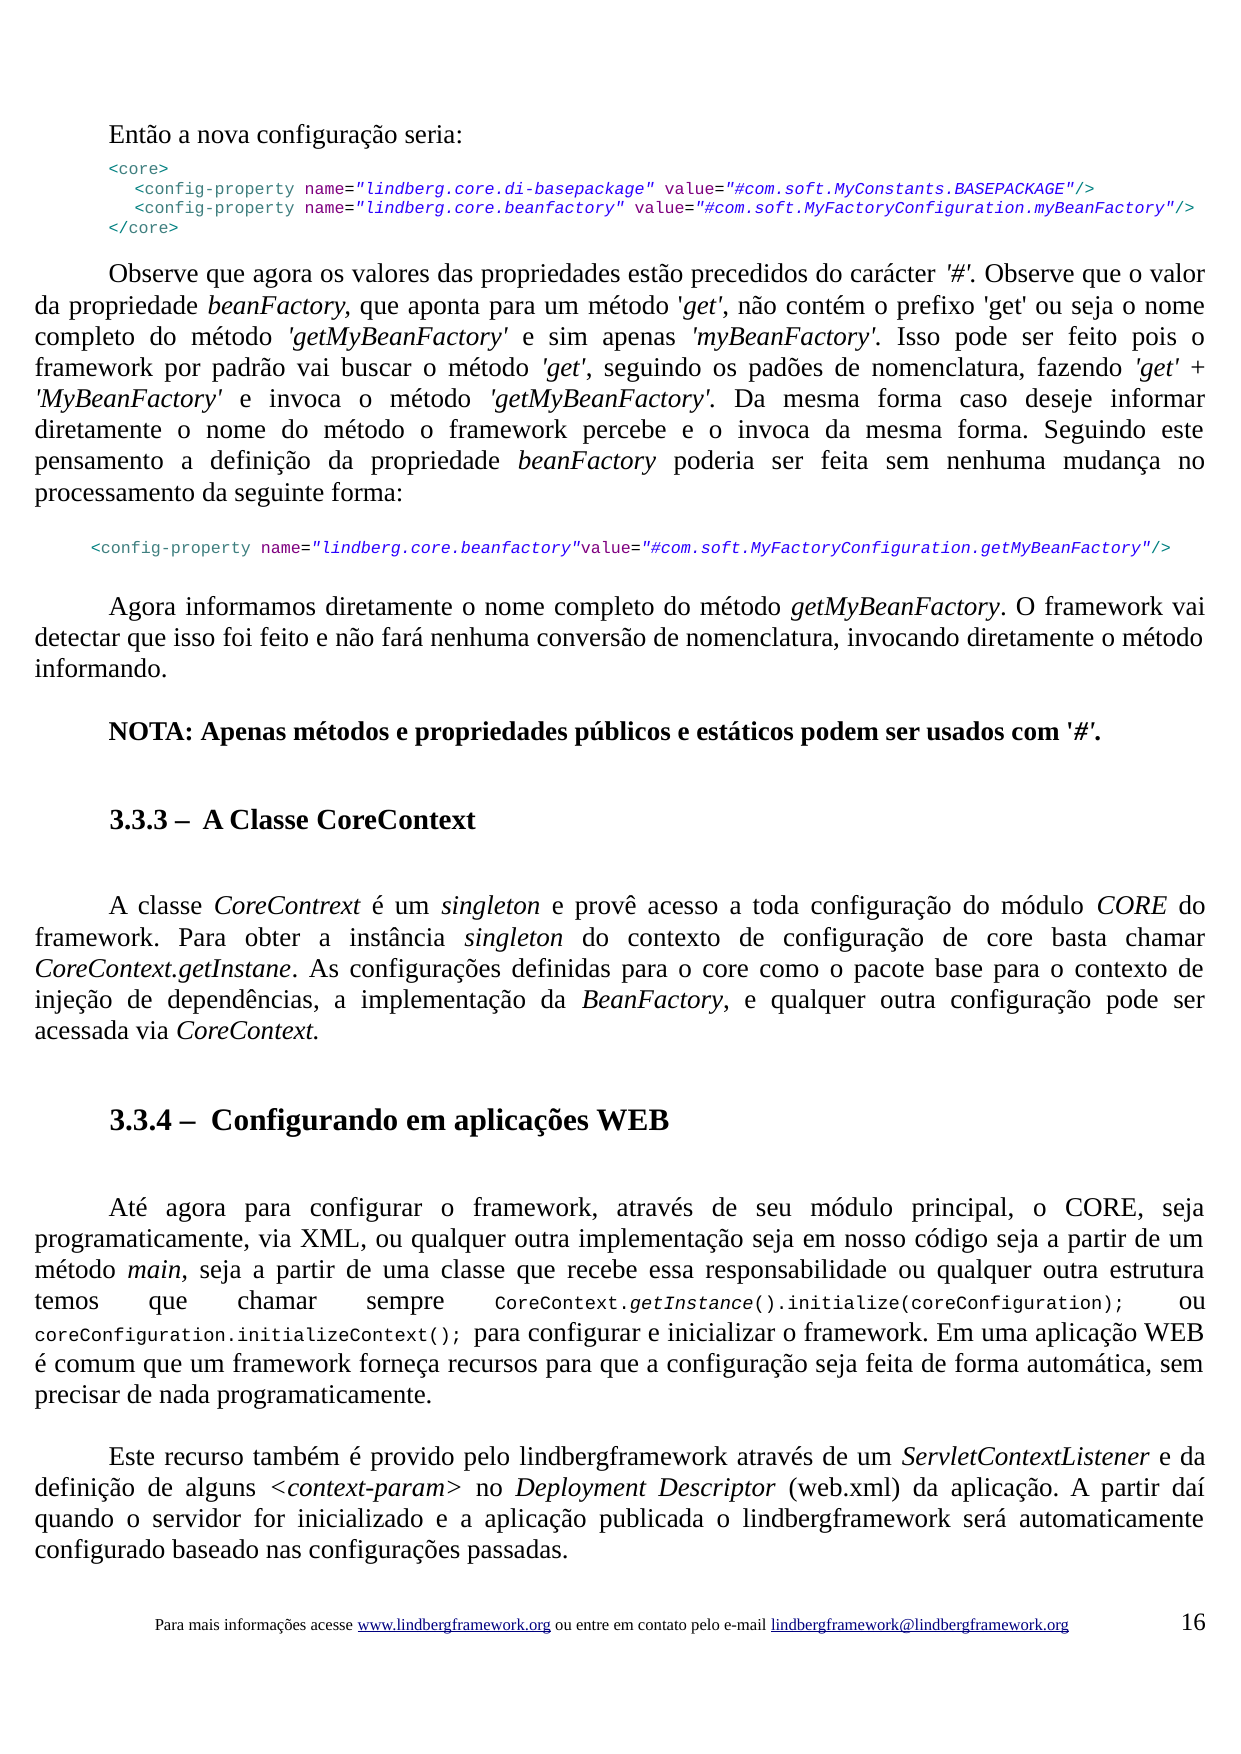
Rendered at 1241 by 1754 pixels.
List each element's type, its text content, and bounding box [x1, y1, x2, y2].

subtitle 3.3.4 – Configurando em aplicações WEB [108, 1101, 1206, 1137]
text Observe que agora os valores das propriedades estão precedidos do carácter '#'. Observe que o valor da propriedade beanFactory, que aponta para um método 'get', não contém o prefixo 'get' ou seja o nome completo do método 'getMyBeanFactory' e sim apenas 'myBeanFactory'. Isso pode ser feito pois o framework por padrão vai buscar o método 'get', seguindo os padões de nomenclatura, fazendo 'get' + 'MyBeanFactory' e invoca o método 'getMyBeanFactory'. Da mesma forma caso deseje informar diretamente o nome do método o framework percebe e o invoca da mesma forma. Seguindo este pensamento a definição da propriedade beanFactory poderia ser feita sem nenhuma mudança no processamento da seguinte forma: [34, 258, 1206, 507]
text Este recurso também é provido pelo lindbergframework através de um ServletContextListener e da definição de alguns <context-param> no Deployment Descriptor (web.xml) da aplicação. A partir daí quando o servidor for inicializado e a aplicação publicada o lindbergframework será automaticamente configurado baseado nas configurações passadas. [34, 1440, 1206, 1565]
text NOTA: Apenas métodos e propriedades públicos e estáticos podem ser usados com '#'. [34, 715, 1206, 746]
subtitle 3.3.3 – A Classe CoreContext [106, 802, 1206, 836]
text Então a nova configuração seria: [34, 118, 1206, 149]
text A classe CoreContrext é um singleton e provê acesso a toda configuração do módulo CORE do framework. Para obter a instância singleton do contexto de configuração de core basta chamar CoreContext.getInstane. As configurações definidas para o core como o pacote base para o contexto de injeção de dependências, a implementação da BeanFactory, e qualquer outra configuração pode ser acessada via CoreContext. [34, 889, 1206, 1045]
text </core> [34, 218, 1206, 239]
text <core> [34, 149, 1206, 180]
text <config-property name="lindberg.core.beanfactory" value="#com.soft.MyFactoryConfiguration.myBeanFactory"/> [34, 199, 1206, 218]
text Agora informamos diretamente o nome completo do método getMyBeanFactory. O framework vai detectar que isso foi feito e não fará nenhuma conversão de nomenclatura, invocando diretamente o método informando. [34, 590, 1206, 684]
text <config-property name="lindberg.core.di-basepackage" value="#com.soft.MyConstants.BASEPACKAGE"/> [34, 180, 1206, 199]
text Até agora para configurar o framework, através de seu módulo principal, o CORE, seja programaticamente, via XML, ou qualquer outra implementação seja em nosso código seja a partir de um método main, seja a partir de uma classe que recebe essa responsabilidade ou qualquer outra estrutura temos que chamar sempre CoreContext.getInstance().initialize(coreConfiguration); ou coreConfiguration.initializeContext(); para configurar e inicializar o framework. Em uma aplicação WEB é comum que um framework forneça recursos para que a configuração seja feita de forma automática, sem precisar de nada programaticamente. [34, 1191, 1206, 1409]
text <config-property name="lindberg.core.beanfactory"value="#com.soft.MyFactoryConfiguration.getMyBeanFactory"/> [34, 538, 1206, 559]
